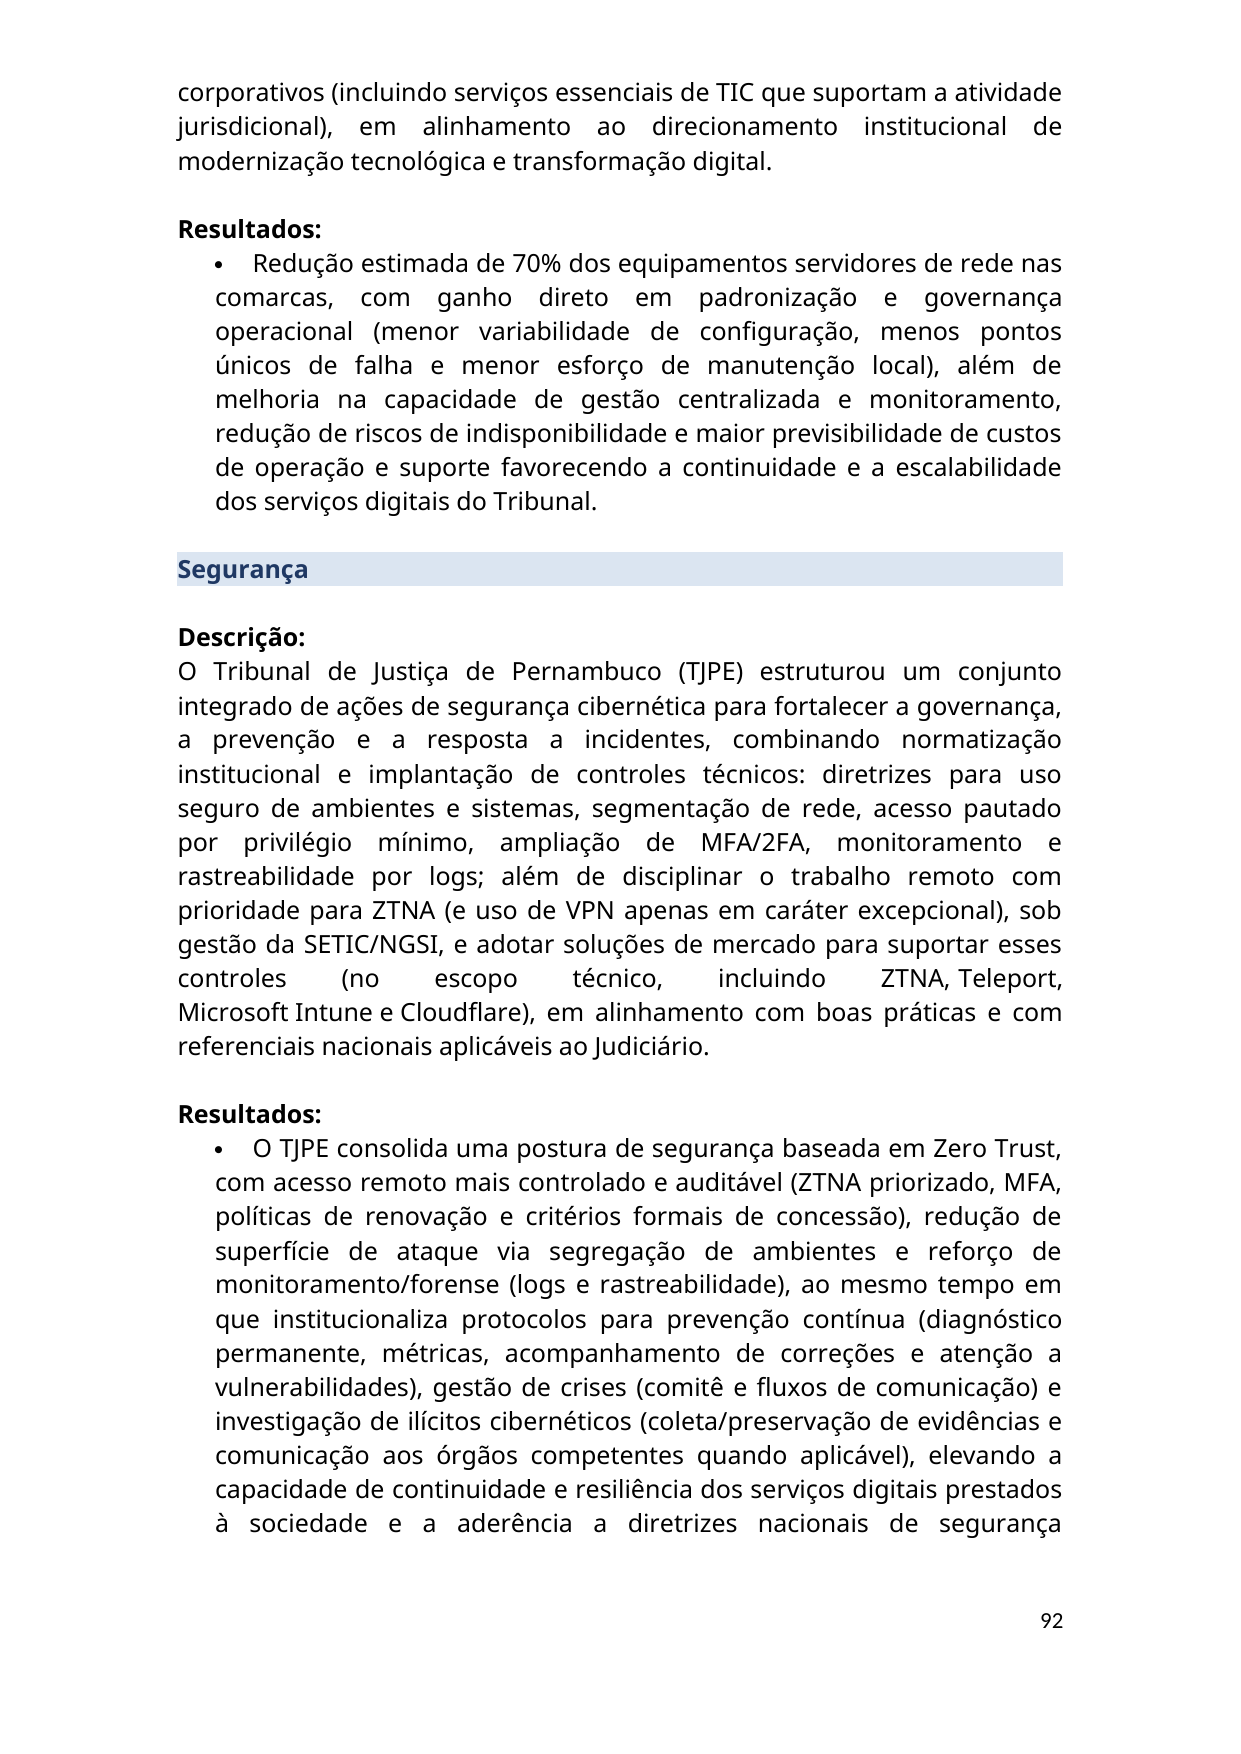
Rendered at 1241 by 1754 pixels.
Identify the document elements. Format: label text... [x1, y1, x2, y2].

list O TJPE consolida uma postura de segurança baseada em Zero Trust, com acesso remoto mais controlado e auditável (ZTNA priorizado, MFA, políticas de renovação e critérios formais de concessão), redução de superfície de ataque via segregação de ambientes e reforço de monitoramento/forense (logs e rastreabilidade), ao mesmo tempo em que institucionaliza protocolos para prevenção contínua (diagnóstico permanente, métricas, acompanhamento de correções e atenção a vulnerabilidades), gestão de crises (comitê e fluxos de comunicação) e investigação de ilícitos cibernéticos (coleta/preservação de evidências e comunicação aos órgãos competentes quando aplicável), elevando a capacidade de continuidade e resiliência dos serviços digitais prestados à sociedade e a aderência a diretrizes nacionais de segurança [215, 1131, 1063, 1540]
text corporativos (incluindo serviços essenciais de TIC que suportam a atividade jurisdicional), em alinhamento ao direcionamento institucional de modernização tecnológica e transformação digital. [177, 75, 1063, 177]
text Descrição: [177, 620, 1063, 654]
list Redução estimada de 70% dos equipamentos servidores de rede nas comarcas, com ganho direto em padronização e governança operacional (menor variabilidade de configuração, menos pontos únicos de falha e menor esforço de manutenção local), além de melhoria na capacidade de gestão centralizada e monitoramento, redução de riscos de indisponibilidade e maior previsibilidade de custos de operação e suporte favorecendo a continuidade e a escalabilidade dos serviços digitais do Tribunal. [215, 245, 1063, 518]
text Resultados: [177, 1097, 1063, 1131]
text Resultados: [177, 211, 1063, 245]
text Segurança [177, 552, 1063, 586]
text O Tribunal de Justiça de Pernambuco (TJPE) estruturou um conjunto integrado de ações de segurança cibernética para fortalecer a governança, a prevenção e a resposta a incidentes, combinando normatização institucional e implantação de controles técnicos: diretrizes para uso seguro de ambientes e sistemas, segmentação de rede, acesso pautado por privilégio mínimo, ampliação de MFA/2FA, monitoramento e rastreabilidade por logs; além de disciplinar o trabalho remoto com prioridade para ZTNA (e uso de VPN apenas em caráter excepcional), sob gestão da SETIC/NGSI, e adotar soluções de mercado para suportar esses controles (no escopo técnico, incluindo ZTNA, Teleport, Microsoft Intune e Cloudflare), em alinhamento com boas práticas e com referenciais nacionais aplicáveis ao Judiciário. [177, 654, 1063, 1063]
